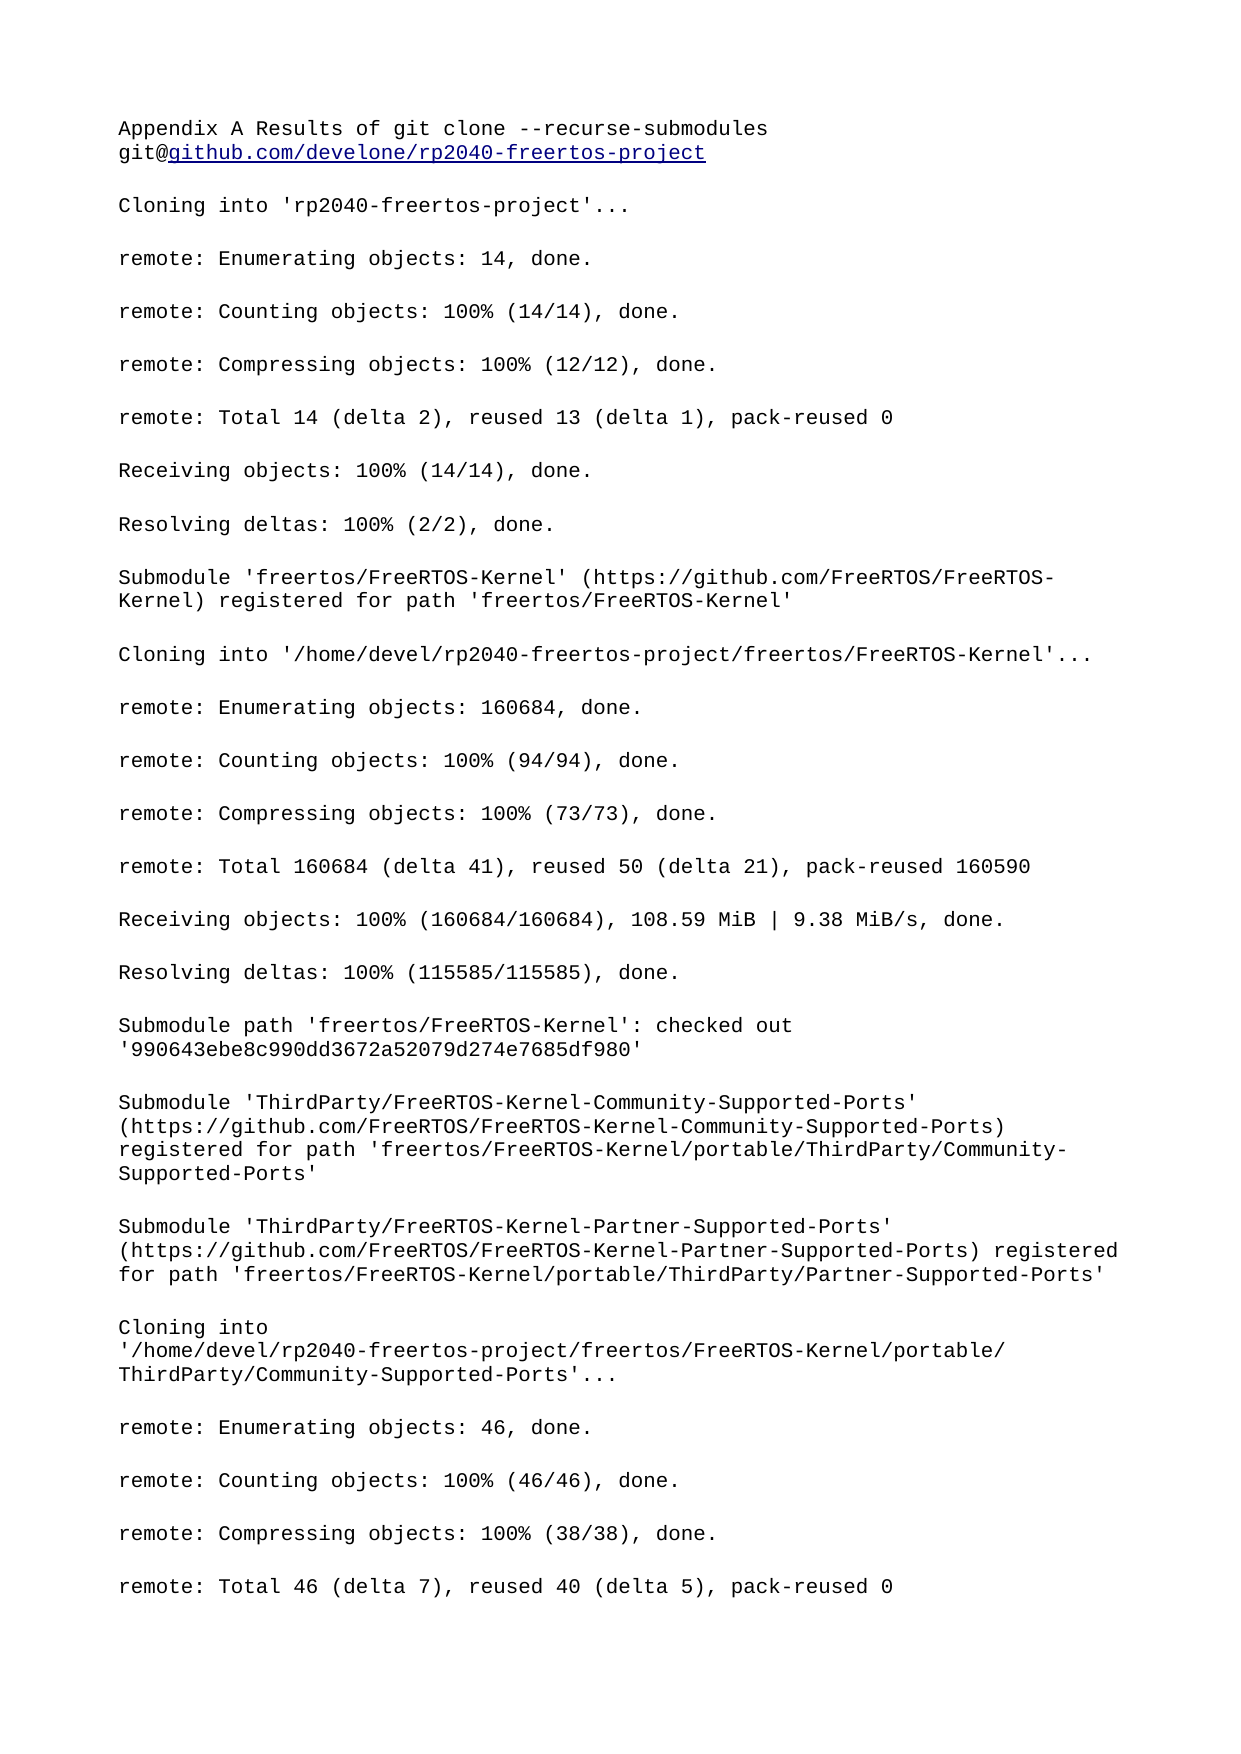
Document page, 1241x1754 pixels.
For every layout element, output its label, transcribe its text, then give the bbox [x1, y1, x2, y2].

text remote: Counting objects: 100% (94/94), done. [118, 750, 1122, 773]
text remote: Counting objects: 100% (46/46), done. [118, 1470, 1122, 1494]
text Submodule path 'freertos/FreeRTOS-Kernel': checked out '990643ebe8c990dd3672a52079d274e7685df980' [118, 1015, 1122, 1063]
text remote: Total 14 (delta 2), reused 13 (delta 1), pack-reused 0 [118, 407, 1122, 431]
text Cloning into '/home/devel/rp2040-freertos-project/freertos/FreeRTOS-Kernel'... [118, 643, 1122, 667]
text Cloning into '/home/devel/rp2040-freertos-project/freertos/FreeRTOS-Kernel/portable/ThirdParty/Community-Supported-Ports'... [118, 1317, 1122, 1388]
text remote: Total 160684 (delta 41), reused 50 (delta 21), pack-reused 160590 [118, 856, 1122, 880]
text remote: Compressing objects: 100% (12/12), done. [118, 354, 1122, 378]
text Appendix A Results of git clone --recurse-submodules git@github.com/develone/rp2040-freertos-project [118, 118, 1122, 165]
text Receiving objects: 100% (160684/160684), 108.59 MiB | 9.38 MiB/s, done. [118, 909, 1122, 933]
text remote: Enumerating objects: 160684, done. [118, 697, 1122, 720]
text Submodule 'freertos/FreeRTOS-Kernel' (https://github.com/FreeRTOS/FreeRTOS-Kernel) registered for path 'freertos/FreeRTOS-Kernel' [118, 567, 1122, 614]
text Receiving objects: 100% (14/14), done. [118, 461, 1122, 484]
text Cloning into 'rp2040-freertos-project'... [118, 195, 1122, 218]
text remote: Counting objects: 100% (14/14), done. [118, 301, 1122, 325]
text remote: Enumerating objects: 14, done. [118, 248, 1122, 272]
text remote: Total 46 (delta 7), reused 40 (delta 5), pack-reused 0 [118, 1576, 1122, 1600]
text Resolving deltas: 100% (115585/115585), done. [118, 962, 1122, 986]
text remote: Enumerating objects: 46, done. [118, 1417, 1122, 1441]
text Resolving deltas: 100% (2/2), done. [118, 514, 1122, 537]
text Submodule 'ThirdParty/FreeRTOS-Kernel-Partner-Supported-Ports' (https://github.com/FreeRTOS/FreeRTOS-Kernel-Partner-Supported-Ports) registered for path 'freertos/FreeRTOS-Kernel/portable/ThirdParty/Partner-Supported-Ports' [118, 1216, 1122, 1287]
text remote: Compressing objects: 100% (38/38), done. [118, 1523, 1122, 1547]
text remote: Compressing objects: 100% (73/73), done. [118, 803, 1122, 827]
text Submodule 'ThirdParty/FreeRTOS-Kernel-Community-Supported-Ports' (https://github.com/FreeRTOS/FreeRTOS-Kernel-Community-Supported-Ports) registered for path 'freertos/FreeRTOS-Kernel/portable/ThirdParty/Community-Supported-Ports' [118, 1092, 1122, 1187]
